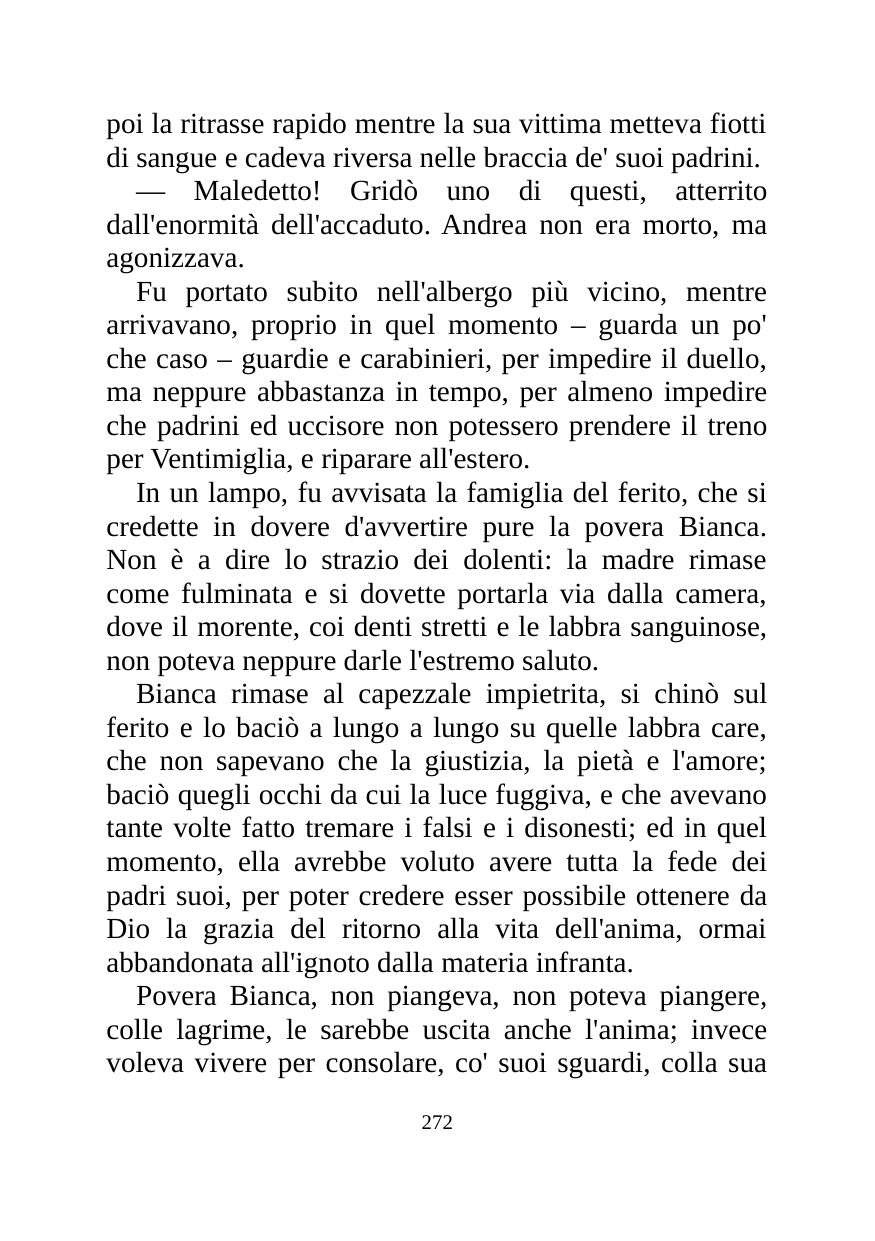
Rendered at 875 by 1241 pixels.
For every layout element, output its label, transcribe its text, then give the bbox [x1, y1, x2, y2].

text Povera Bianca, non piangeva, non poteva piangere, colle lagrime, le sarebbe uscita anche l'anima; invece voleva vivere per consolare, co' suoi sguardi, colla sua [106, 978, 768, 1079]
text poi la ritrasse rapido mentre la sua vittima metteva fiotti di sangue e cadeva riversa nelle braccia de' suoi padrini. [106, 106, 768, 173]
text Bianca rimase al capezzale impietrita, si chinò sul ferito e lo baciò a lungo a lungo su quelle labbra care, che non sapevano che la giustizia, la pietà e l'amore; baciò quegli occhi da cui la luce fuggiva, e che avevano tante volte fatto tremare i falsi e i disonesti; ed in quel momento, ella avrebbe voluto avere tutta la fede dei padri suoi, per poter credere esser possibile ottenere da Dio la grazia del ritorno alla vita dell'anima, ormai abbandonata all'ignoto dalla materia infranta. [106, 676, 768, 978]
text — Maledetto! Gridò uno di questi, atterrito dall'enormità dell'accaduto. Andrea non era morto, ma agonizzava. [106, 173, 768, 274]
text Fu portato subito nell'albergo più vicino, mentre arrivavano, proprio in quel momento – guarda un po' che caso – guardie e carabinieri, per impedire il duello, ma neppure abbastanza in tempo, per almeno impedire che padrini ed uccisore non potessero prendere il treno per Ventimiglia, e riparare all'estero. [106, 274, 768, 475]
text In un lampo, fu avvisata la famiglia del ferito, che si credette in dovere d'avvertire pure la povera Bianca. Non è a dire lo strazio dei dolenti: la madre rimase come fulminata e si dovette portarla via dalla camera, dove il morente, coi denti stretti e le labbra sanguinose, non poteva neppure darle l'estremo saluto. [106, 475, 768, 676]
